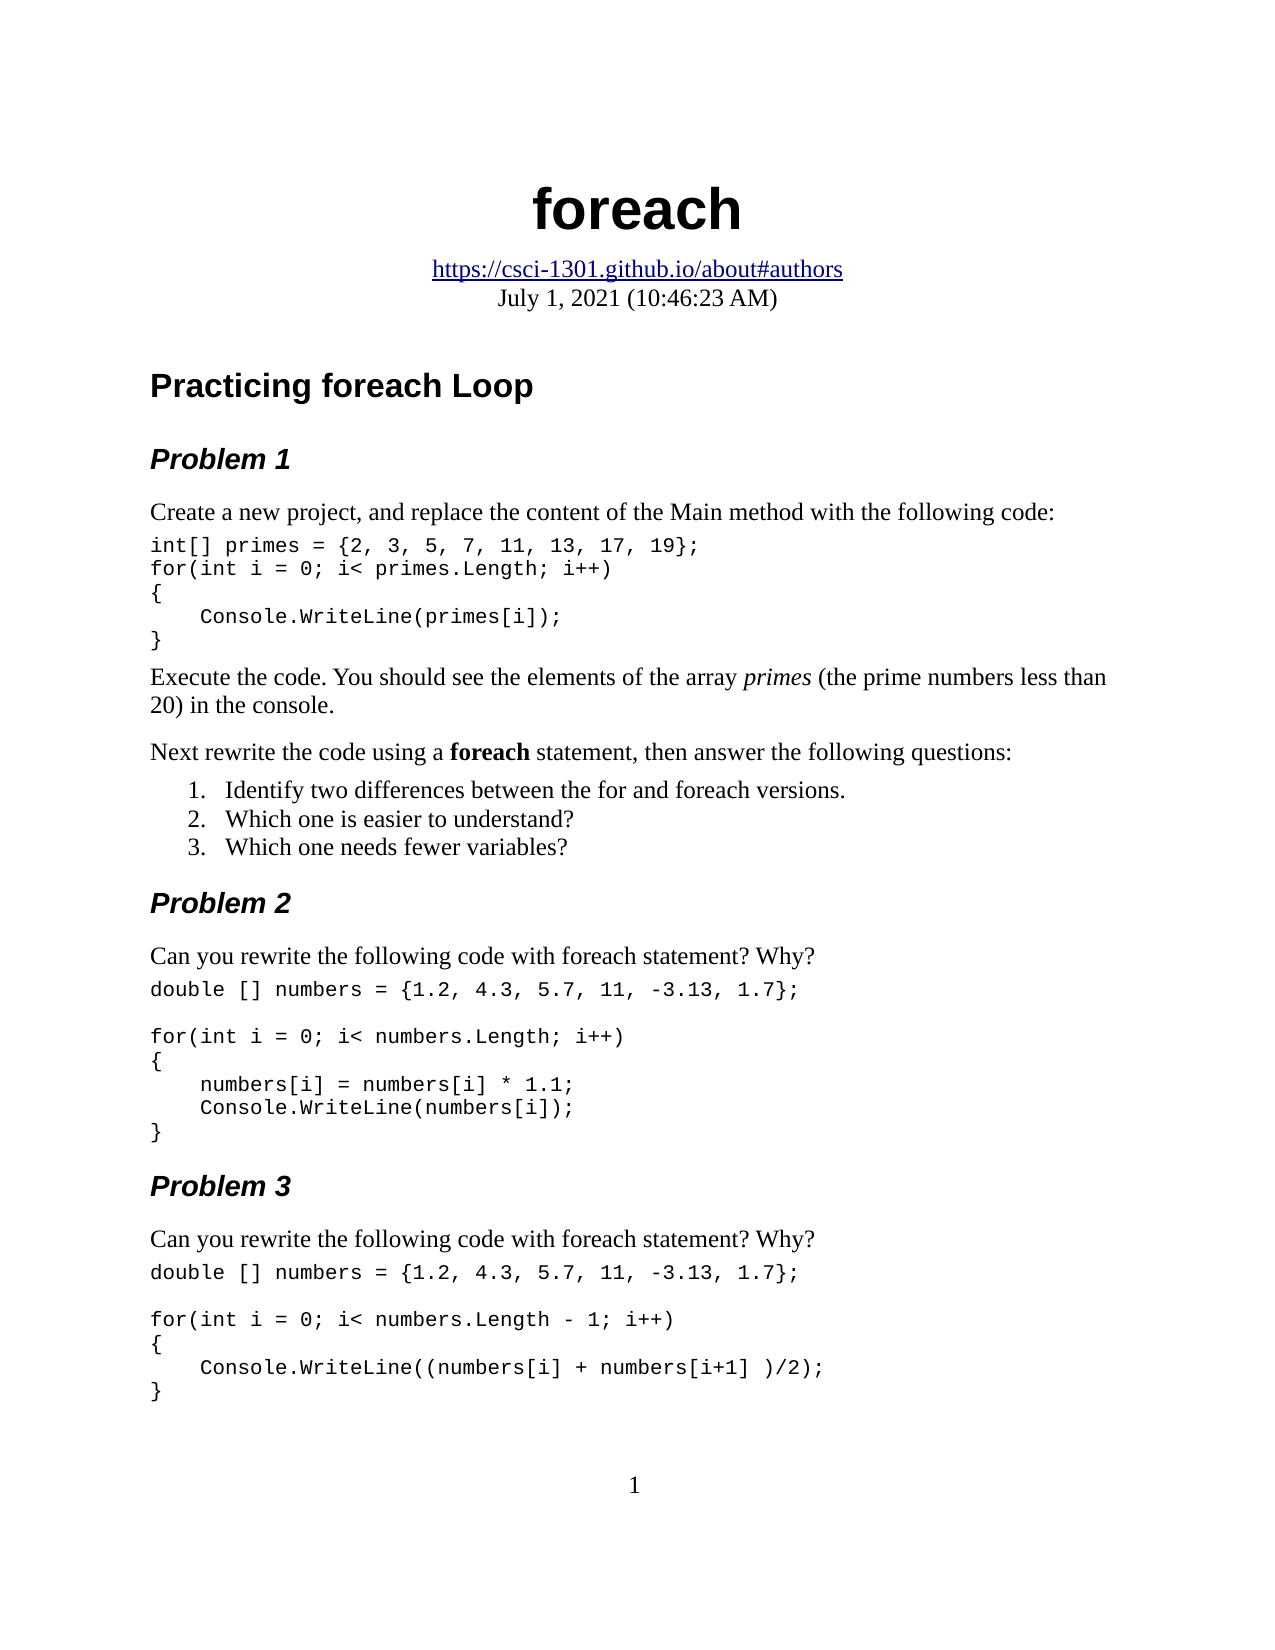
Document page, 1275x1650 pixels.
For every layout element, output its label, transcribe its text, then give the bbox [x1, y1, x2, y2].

text Can you rewrite the following code with foreach statement? Why? [150, 941, 1125, 970]
text for(int i = 0; i< numbers.Length; i++) [150, 1026, 1125, 1050]
title foreach [150, 175, 1125, 242]
text Console.WriteLine((numbers[i] + numbers[i+1] )/2); [150, 1357, 1125, 1380]
text Can you rewrite the following code with foreach statement? Why? [150, 1224, 1125, 1253]
list Identify two differences between the for and foreach versions. [187, 775, 1125, 804]
subtitle Problem 1 [150, 442, 1125, 476]
subtitle Problem 2 [150, 886, 1125, 920]
text Execute the code. You should see the elements of the array primes (the prime numbers less than 20) in the console. [150, 662, 1125, 719]
list Which one needs fewer variables? [187, 832, 1125, 861]
subtitle Practicing foreach Loop [150, 366, 1125, 404]
text for(int i = 0; i< numbers.Length - 1; i++) [150, 1309, 1125, 1333]
text for(int i = 0; i< primes.Length; i++) [150, 558, 1125, 582]
text } [150, 629, 1125, 653]
text numbers[i] = numbers[i] * 1.1; [150, 1073, 1125, 1097]
text https://csci-1301.github.io/about#authors [150, 254, 1125, 283]
text July 1, 2021 (10:46:23 AM) [150, 283, 1125, 312]
text } [150, 1380, 1125, 1404]
text double [] numbers = {1.2, 4.3, 5.7, 11, -3.13, 1.7}; [150, 979, 1125, 1003]
text Next rewrite the code using a foreach statement, then answer the following questions: [150, 737, 1125, 766]
text double [] numbers = {1.2, 4.3, 5.7, 11, -3.13, 1.7}; [150, 1262, 1125, 1286]
text Create a new project, and replace the content of the Main method with the following code: [150, 497, 1125, 526]
text Console.WriteLine(numbers[i]); [150, 1097, 1125, 1121]
text int[] primes = {2, 3, 5, 7, 11, 13, 17, 19}; [150, 535, 1125, 558]
text { [150, 1333, 1125, 1357]
text Console.WriteLine(primes[i]); [150, 606, 1125, 629]
text } [150, 1121, 1125, 1144]
subtitle Problem 3 [150, 1169, 1125, 1203]
text { [150, 582, 1125, 606]
list Which one is easier to understand? [187, 804, 1125, 832]
text { [150, 1050, 1125, 1073]
